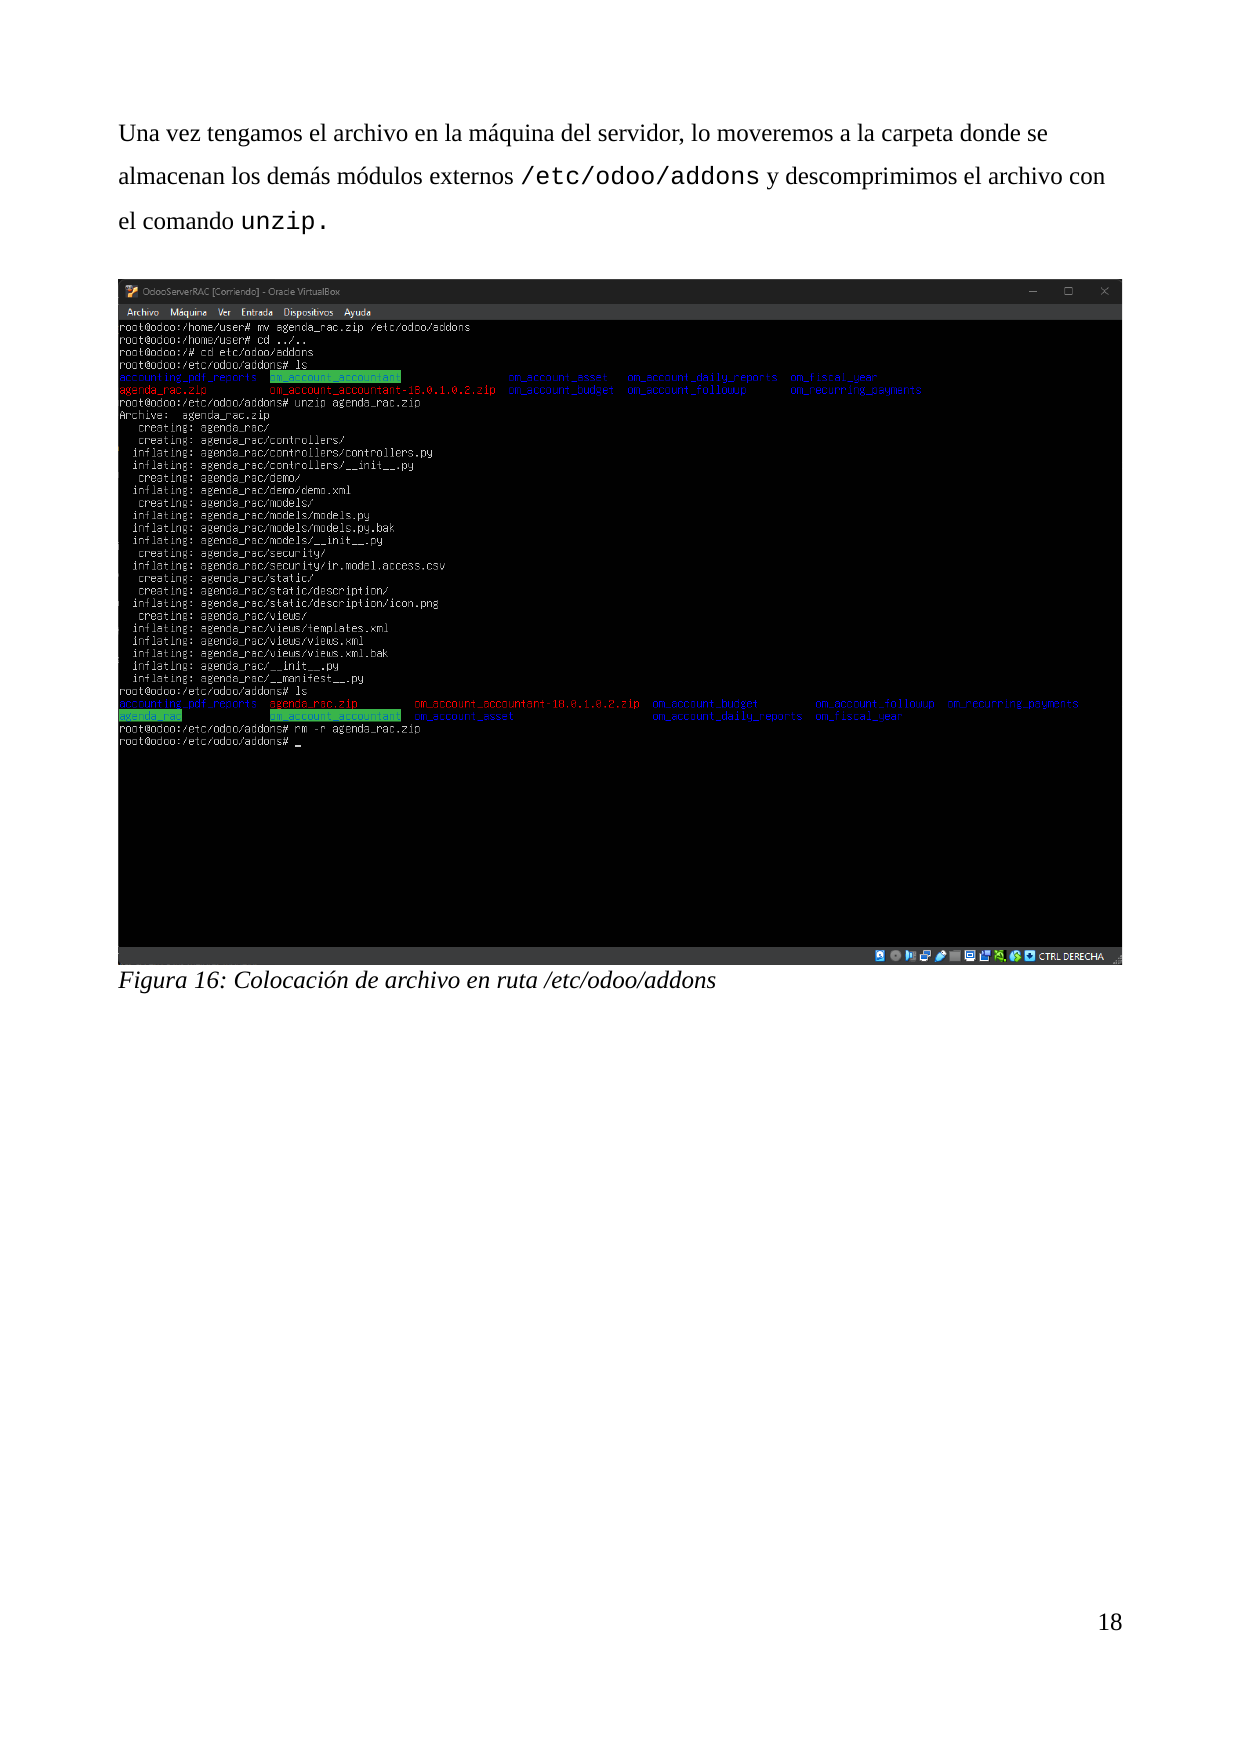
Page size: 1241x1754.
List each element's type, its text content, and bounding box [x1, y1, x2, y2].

picture [118, 279, 1123, 965]
text Figura 16: Colocación de archivo en ruta /etc/odoo/addons [118, 965, 1122, 994]
text Una vez tengamos el archivo en la máquina del servidor, lo moveremos a la carpeta donde se almacenan los demás módulos externos /etc/odoo/addons y descomprimimos el archivo con el comando unzip. [118, 118, 1122, 237]
